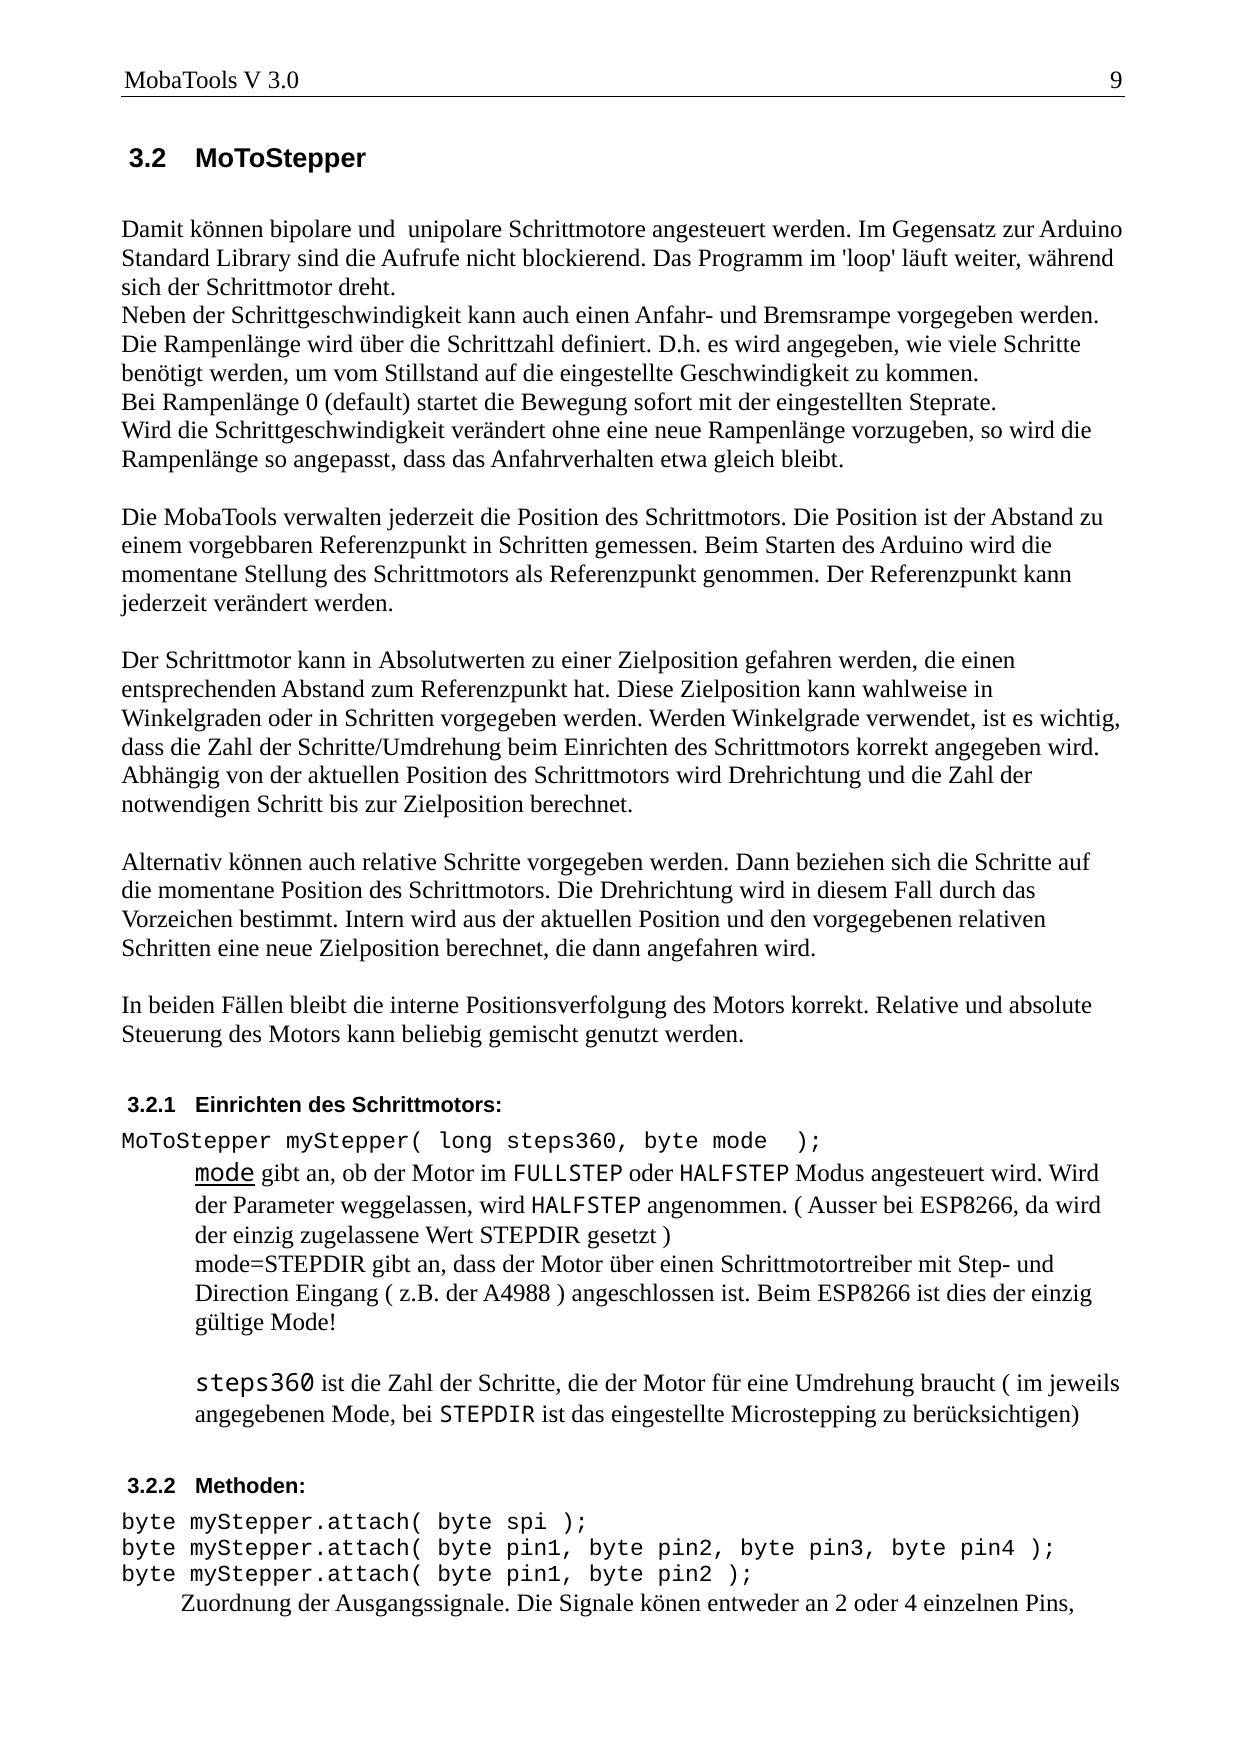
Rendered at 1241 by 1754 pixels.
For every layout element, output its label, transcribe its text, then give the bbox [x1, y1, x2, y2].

text mode gibt an, ob der Motor im FULLSTEP oder HALFSTEP Modus angesteuert wird. Wird der Parameter weggelassen, wird HALFSTEP angenommen. ( Ausser bei ESP8266, da wird der einzig zugelassene Wert STEPDIR gesetzt ) [194, 1155, 1125, 1249]
text byte myStepper.attach( byte spi ); [121, 1511, 1125, 1536]
subtitle Methoden: [121, 1473, 1125, 1498]
text Bei Rampenlänge 0 (default) startet die Bewegung sofort mit der eingestellten Steprate. [121, 387, 1125, 416]
text Zuordnung der Ausgangssignale. Die Signale könen entweder an 2 oder 4 einzelnen Pins, [180, 1588, 1125, 1617]
text mode=STEPDIR gibt an, dass der Motor über einen Schrittmotortreiber mit Step- und Direction Eingang ( z.B. der A4988 ) angeschlossen ist. Beim ESP8266 ist dies der einzig gültige Mode! [194, 1249, 1125, 1335]
text MoToStepper myStepper( long steps360, byte mode ); [121, 1129, 1125, 1155]
subtitle Einrichten des Schrittmotors: [121, 1091, 1125, 1117]
text byte myStepper.attach( byte pin1, byte pin2, byte pin3, byte pin4 ); [121, 1536, 1125, 1562]
text Wird die Schrittgeschwindigkeit verändert ohne eine neue Rampenlänge vorzugeben, so wird die Rampenlänge so angepasst, dass das Anfahrverhalten etwa gleich bleibt. [121, 416, 1125, 473]
text Der Schrittmotor kann in Absolutwerten zu einer Zielposition gefahren werden, die einen entsprechenden Abstand zum Referenzpunkt hat. Diese Zielposition kann wahlweise in Winkelgraden oder in Schritten vorgegeben werden. Werden Winkelgrade verwendet, ist es wichtig, dass die Zahl der Schritte/Umdrehung beim Einrichten des Schrittmotors korrekt angegeben wird. [121, 646, 1125, 761]
text byte myStepper.attach( byte pin1, byte pin2 ); [121, 1562, 1125, 1588]
text steps360 ist die Zahl der Schritte, die der Motor für eine Umdrehung braucht ( im jeweils angegebenen Mode, bei STEPDIR ist das eingestellte Microstepping zu berücksichtigen) [194, 1364, 1125, 1429]
text Abhängig von der aktuellen Position des Schrittmotors wird Drehrichtung und die Zahl der notwendigen Schritt bis zur Zielposition berechnet. [121, 761, 1125, 818]
text Neben der Schrittgeschwindigkeit kann auch einen Anfahr- und Bremsrampe vorgegeben werden. Die Rampenlänge wird über die Schrittzahl definiert. D.h. es wird angegeben, wie viele Schritte benötigt werden, um vom Stillstand auf die eingestellte Geschwindigkeit zu kommen. [121, 301, 1125, 387]
text Alternativ können auch relative Schritte vorgegeben werden. Dann beziehen sich die Schritte auf die momentane Position des Schrittmotors. Die Drehrichtung wird in diesem Fall durch das Vorzeichen bestimmt. Intern wird aus der aktuellen Position und den vorgegebenen relativen Schritten eine neue Zielposition berechnet, die dann angefahren wird. [121, 847, 1125, 962]
text In beiden Fällen bleibt die interne Positionsverfolgung des Motors korrekt. Relative und absolute Steuerung des Motors kann beliebig gemischt genutzt werden. [121, 991, 1125, 1048]
text Die MobaTools verwalten jederzeit die Position des Schrittmotors. Die Position ist der Abstand zu einem vorgebbaren Referenzpunkt in Schritten gemessen. Beim Starten des Arduino wird die momentane Stellung des Schrittmotors als Referenzpunkt genommen. Der Referenzpunkt kann jederzeit verändert werden. [121, 502, 1125, 617]
text Damit können bipolare und unipolare Schrittmotore angesteuert werden. Im Gegensatz zur Arduino Standard Library sind die Aufrufe nicht blockierend. Das Programm im 'loop' läuft weiter, während sich der Schrittmotor dreht. [121, 214, 1125, 301]
subtitle MoToStepper [121, 142, 1125, 173]
